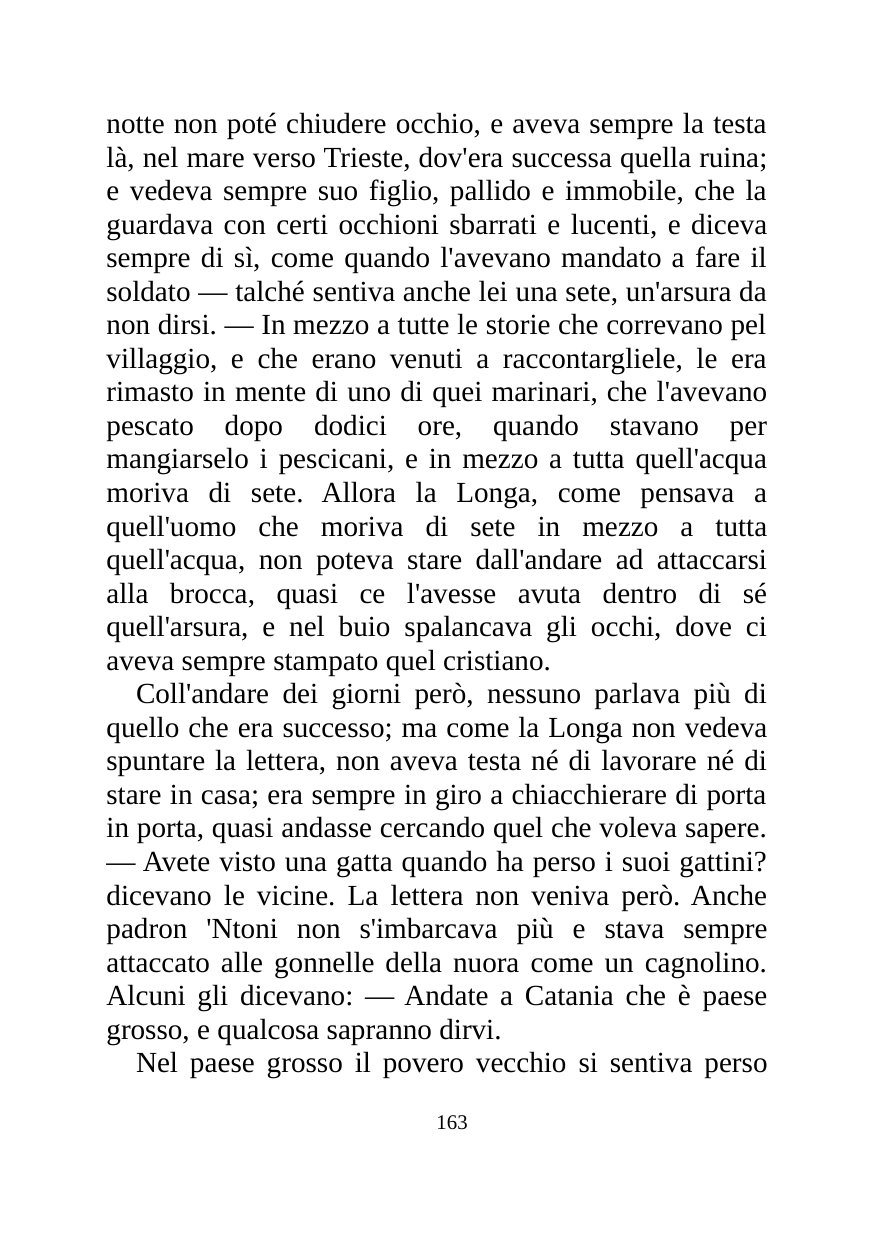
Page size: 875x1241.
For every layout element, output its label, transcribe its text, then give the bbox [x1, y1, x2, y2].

text notte non poté chiudere occhio, e aveva sempre la testa là, nel mare verso Trieste, dov'era successa quella ruina; e vedeva sempre suo figlio, pallido e immobile, che la guardava con certi occhioni sbarrati e lucenti, e diceva sempre di sì, come quando l'avevano mandato a fare il soldato — talché sentiva anche lei una sete, un'arsura da non dirsi. — In mezzo a tutte le storie che correvano pel villaggio, e che erano venuti a raccontargliele, le era rimasto in mente di uno di quei marinari, che l'avevano pescato dopo dodici ore, quando stavano per mangiarselo i pescicani, e in mezzo a tutta quell'acqua moriva di sete. Allora la Longa, come pensava a quell'uomo che moriva di sete in mezzo a tutta quell'acqua, non poteva stare dall'andare ad attaccarsi alla brocca, quasi ce l'avesse avuta dentro di sé quell'arsura, e nel buio spalancava gli occhi, dove ci aveva sempre stampato quel cristiano. [106, 106, 768, 676]
text Nel paese grosso il povero vecchio si sentiva perso [106, 1045, 768, 1079]
text Coll'andare dei giorni però, nessuno parlava più di quello che era successo; ma come la Longa non vedeva spuntare la lettera, non aveva testa né di lavorare né di stare in casa; era sempre in giro a chiacchierare di porta in porta, quasi andasse cercando quel che voleva sapere. — Avete visto una gatta quando ha perso i suoi gattini? dicevano le vicine. La lettera non veniva però. Anche padron 'Ntoni non s'imbarcava più e stava sempre attaccato alle gonnelle della nuora come un cagnolino. Alcuni gli dicevano: — Andate a Catania che è paese grosso, e qualcosa sapranno dirvi. [106, 676, 768, 1045]
